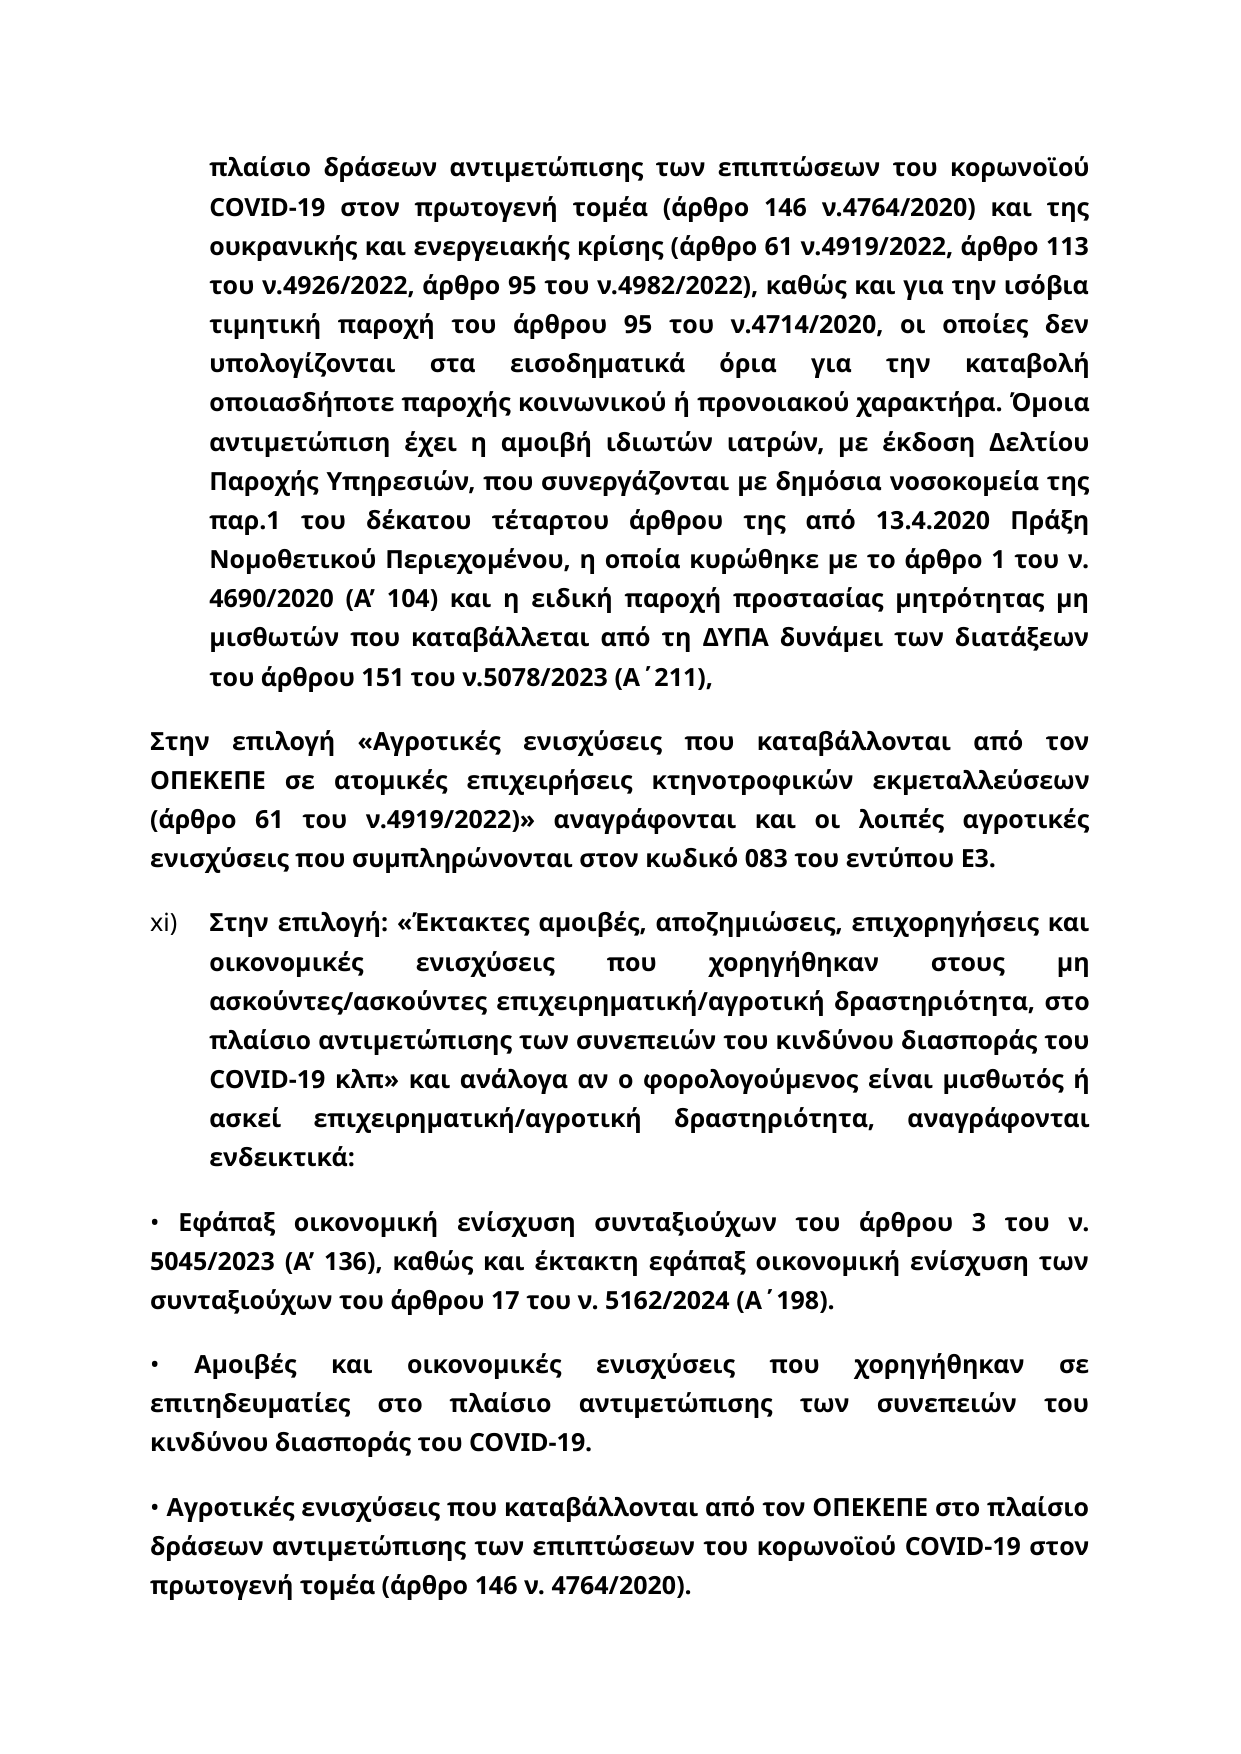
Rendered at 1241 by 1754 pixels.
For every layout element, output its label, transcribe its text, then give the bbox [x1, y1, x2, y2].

text • Αγροτικές ενισχύσεις που καταβάλλονται από τον ΟΠΕΚΕΠΕ στο πλαίσιο δράσεων αντιμετώπισης των επιπτώσεων του κορωνοϊού COVID-19 στον πρωτογενή τομέα (άρθρο 146 ν. 4764/2020). [150, 1489, 1090, 1602]
text • Εφάπαξ οικονομική ενίσχυση συνταξιούχων του άρθρου 3 του ν. 5045/2023 (Α’ 136), καθώς και έκτακτη εφάπαξ οικονομική ενίσχυση των συνταξιούχων του άρθρου 17 του ν. 5162/2024 (Α΄198). [150, 1204, 1090, 1317]
text Στην επιλογή «Αγροτικές ενισχύσεις που καταβάλλονται από τον ΟΠΕΚΕΠΕ σε ατομικές επιχειρήσεις κτηνοτροφικών εκμεταλλεύσεων (άρθρο 61 του ν.4919/2022)» αναγράφονται και οι λοιπές αγροτικές ενισχύσεις που συμπληρώνονται στον κωδικό 083 του εντύπου Ε3. [150, 723, 1090, 875]
list πλαίσιο δράσεων αντιμετώπισης των επιπτώσεων του κορωνοϊού COVID-19 στον πρωτογενή τομέα (άρθρο 146 ν.4764/2020) και της ουκρανικής και ενεργειακής κρίσης (άρθρο 61 ν.4919/2022, άρθρο 113 του ν.4926/2022, άρθρο 95 του ν.4982/2022), καθώς και για την ισόβια τιμητική παροχή του άρθρου 95 του ν.4714/2020, οι οποίες δεν υπολογίζονται στα εισοδηματικά όρια για την καταβολή οποιασδήποτε παροχής κοινωνικού ή προνοιακού χαρακτήρα. Όμοια αντιμετώπιση έχει η αμοιβή ιδιωτών ιατρών, με έκδοση Δελτίου Παροχής Υπηρεσιών, που συνεργάζονται με δημόσια νοσοκομεία της παρ.1 του δέκατου τέταρτου άρθρου της από 13.4.2020 Πράξη Νομοθετικού Περιεχομένου, η οποία κυρώθηκε με το άρθρο 1 του ν. 4690/2020 (Α’ 104) και η ειδική παροχή προστασίας μητρότητας μη μισθωτών που καταβάλλεται από τη ΔΥΠΑ δυνάμει των διατάξεων του άρθρου 151 του ν.5078/2023 (Α΄211), [150, 150, 1090, 693]
list xi) Στην επιλογή: «Έκτακτες αμοιβές, αποζημιώσεις, επιχορηγήσεις και οικονομικές ενισχύσεις που χορηγήθηκαν στους μη ασκούντες/ασκούντες επιχειρηματική/αγροτική δραστηριότητα, στο πλαίσιο αντιμετώπισης των συνεπειών του κινδύνου διασποράς του COVID-19 κλπ» και ανάλογα αν ο φορολογούμενος είναι μισθωτός ή ασκεί επιχειρηματική/αγροτική δραστηριότητα, αναγράφονται ενδεικτικά: [150, 905, 1090, 1174]
text • Αμοιβές και οικονομικές ενισχύσεις που χορηγήθηκαν σε επιτηδευματίες στο πλαίσιο αντιμετώπισης των συνεπειών του κινδύνου διασποράς του COVID-19. [150, 1347, 1090, 1459]
